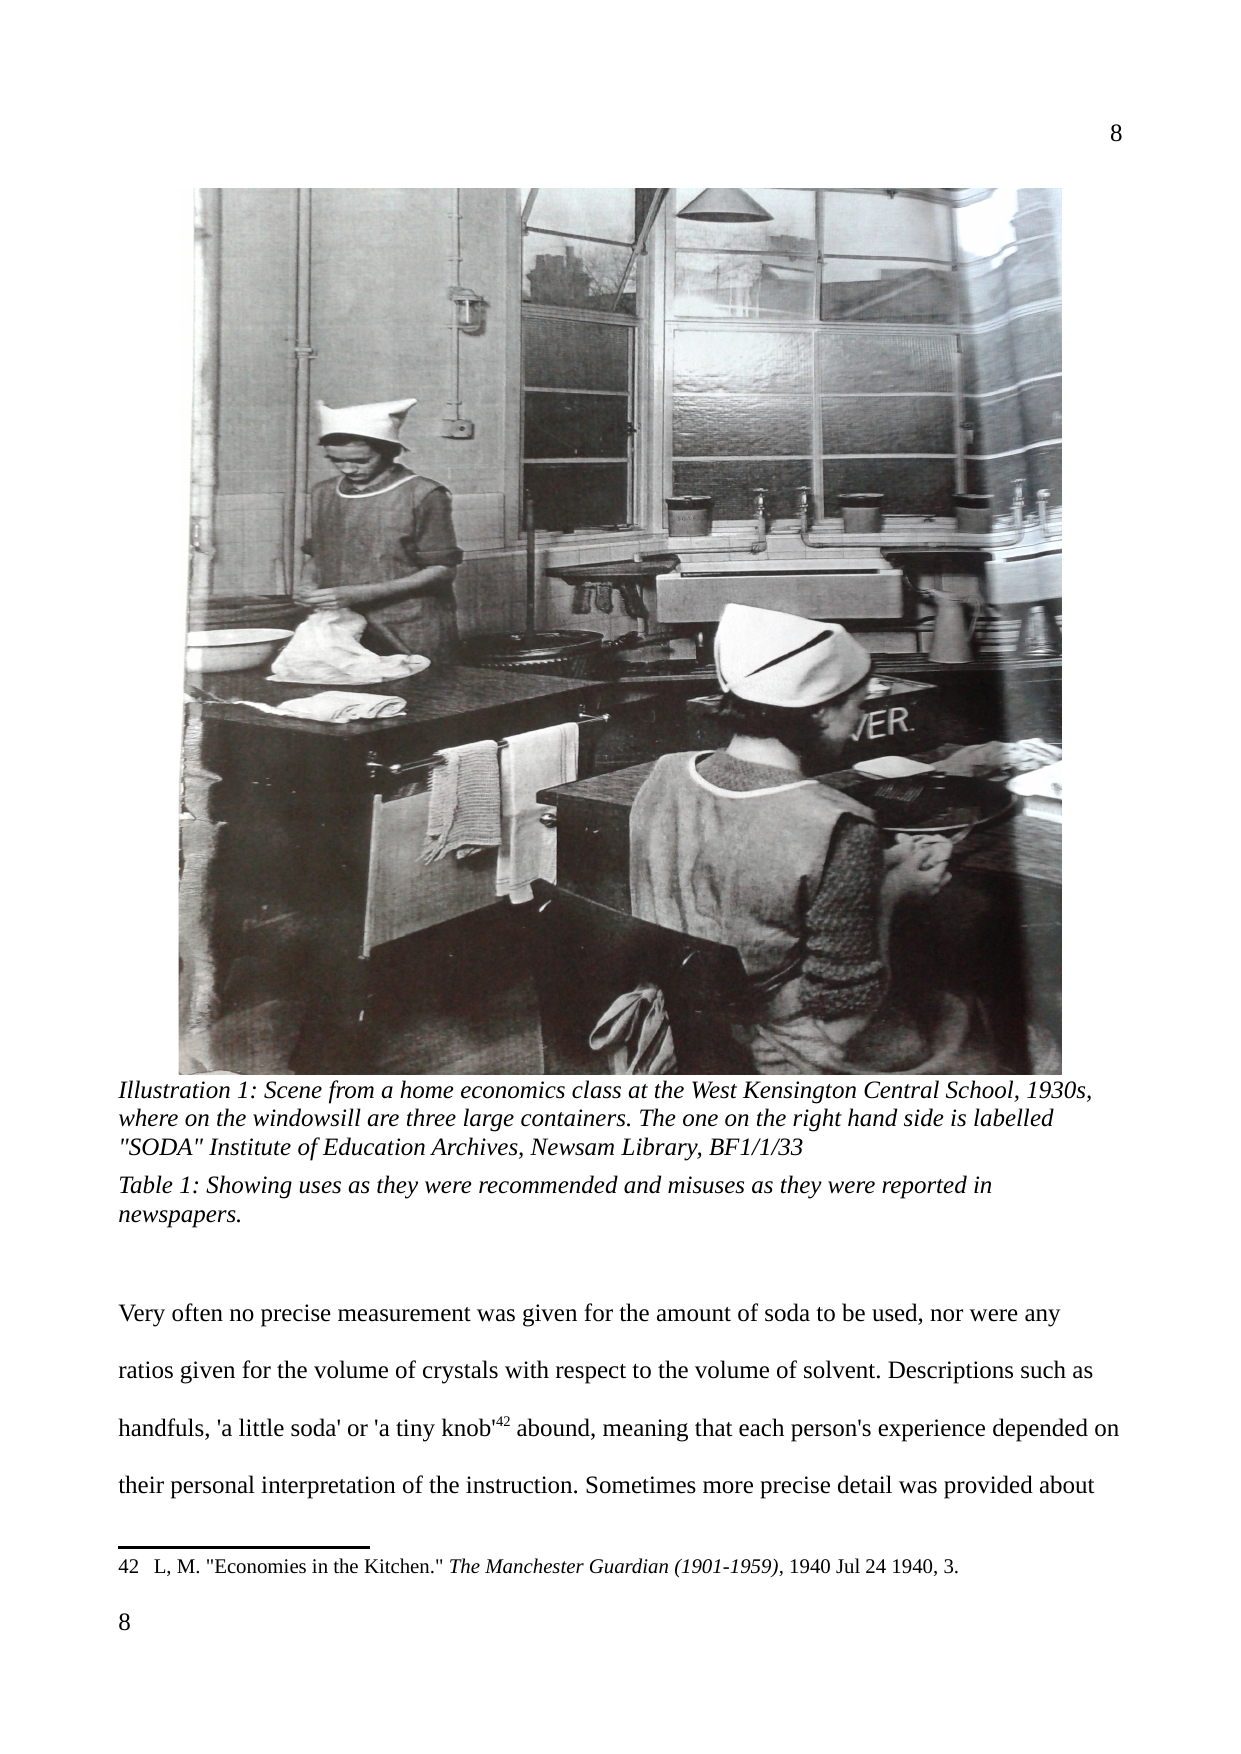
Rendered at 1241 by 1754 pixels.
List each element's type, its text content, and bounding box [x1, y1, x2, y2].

text Very often no precise measurement was given for the amount of soda to be used, nor were any ratios given for the volume of crystals with respect to the volume of solvent. Descriptions such as handfuls, 'a little soda' or 'a tiny knob' abound, meaning that each person's experience depended on their personal interpretation of the instruction. Sometimes more precise detail was provided about [118, 1298, 1122, 1499]
text L, M. "Economies in the Kitchen." The Manchester Guardian (1901-1959), 1940 Jul 24 1940, 3. [118, 1553, 1122, 1578]
text Illustration 1: Scene from a home economics class at the West Kensington Central School, 1930s, where on the windowsill are three large containers. The one on the right hand side is labelled "SODA" Institute of Education Archives, Newsam Library, BF1/1/33 [118, 1075, 1122, 1161]
picture [178, 188, 1062, 1075]
text Table 1: Showing uses as they were recommended and misuses as they were reported in newspapers. [118, 1170, 1122, 1228]
